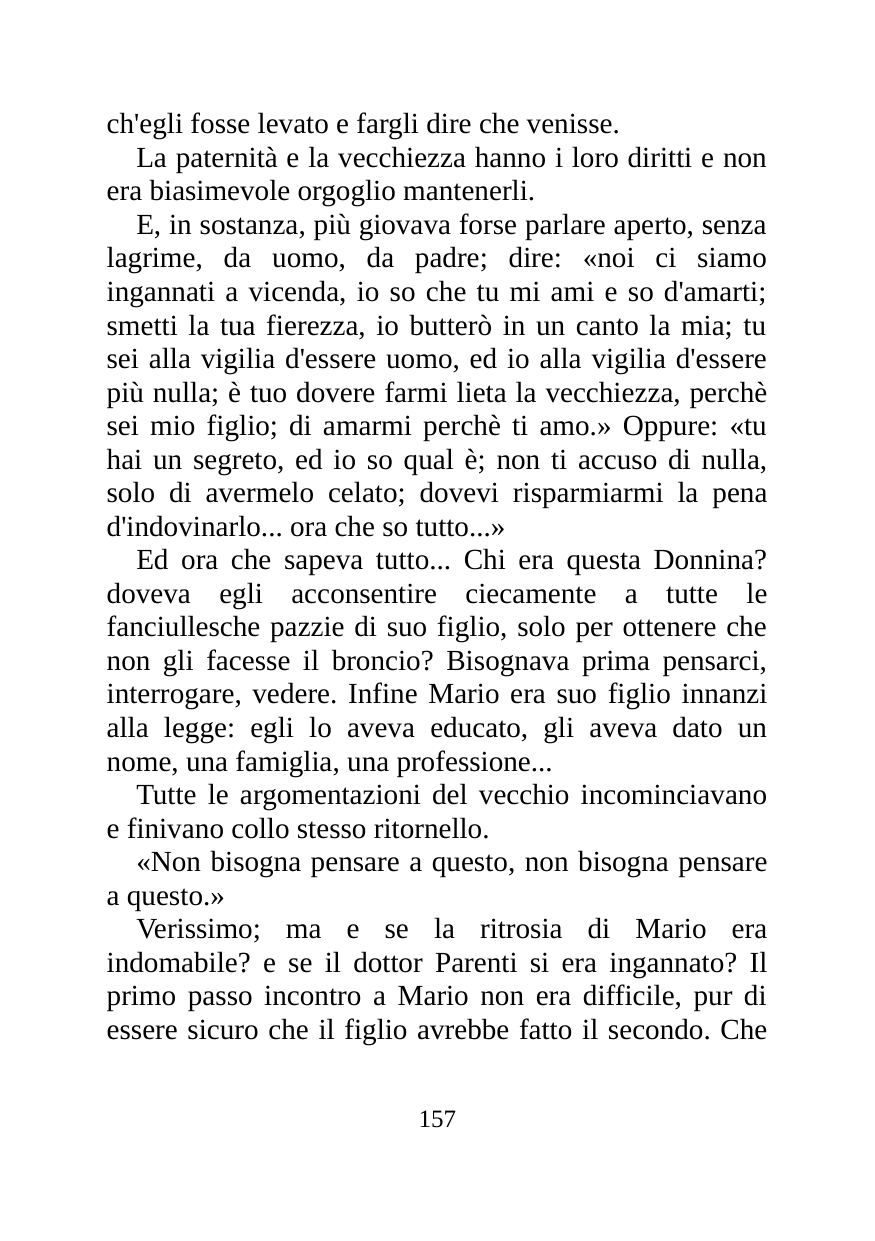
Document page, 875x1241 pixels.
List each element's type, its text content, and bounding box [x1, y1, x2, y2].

text E, in sostanza, più giovava forse parlare aperto, senza lagrime, da uomo, da padre; dire: «noi ci siamo ingannati a vicenda, io so che tu mi ami e so d'amarti; smetti la tua fierezza, io butterò in un canto la mia; tu sei alla vigilia d'essere uomo, ed io alla vigilia d'essere più nulla; è tuo dovere farmi lieta la vecchiezza, perchè sei mio figlio; di amarmi perchè ti amo.» Oppure: «tu hai un segreto, ed io so qual è; non ti accuso di nulla, solo di avermelo celato; dovevi risparmiarmi la pena d'indovinarlo... ora che so tutto...» [106, 207, 768, 542]
text Verissimo; ma e se la ritrosia di Mario era indomabile? e se il dottor Parenti si era ingannato? Il primo passo incontro a Mario non era difficile, pur di essere sicuro che il figlio avrebbe fatto il secondo. Che [106, 911, 768, 1046]
text Ed ora che sapeva tutto... Chi era questa Donnina? doveva egli acconsentire ciecamente a tutte le fanciullesche pazzie di suo figlio, solo per ottenere che non gli facesse il broncio? Bisognava prima pensarci, interrogare, vedere. Infine Mario era suo figlio innanzi alla legge: egli lo aveva educato, gli aveva dato un nome, una famiglia, una professione... [106, 542, 768, 777]
text ch'egli fosse levato e fargli dire che venisse. [106, 106, 768, 140]
text Tutte le argomentazioni del vecchio incominciavano e finivano collo stesso ritornello. [106, 777, 768, 844]
text «Non bisogna pensare a questo, non bisogna pensare a questo.» [106, 844, 768, 911]
text La paternità e la vecchiezza hanno i loro diritti e non era biasimevole orgoglio mantenerli. [106, 140, 768, 207]
